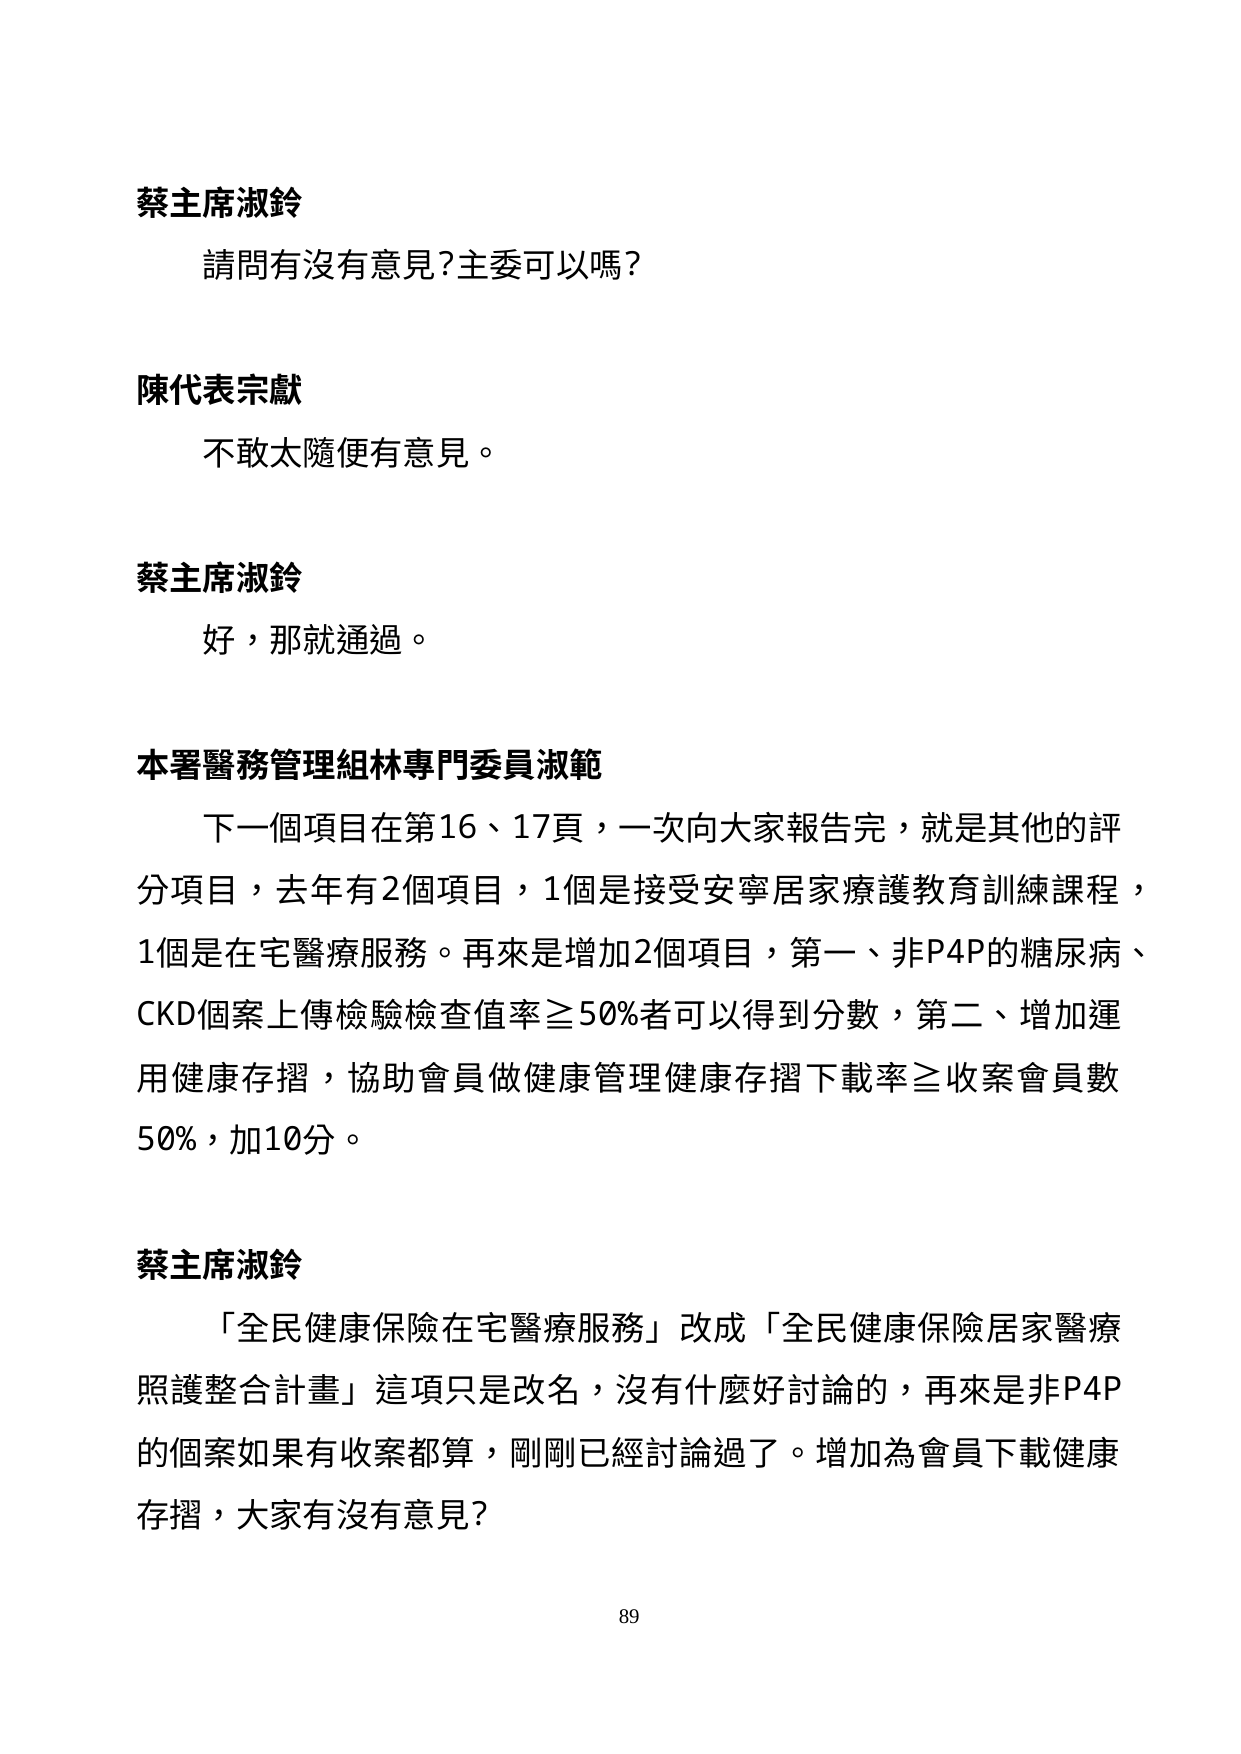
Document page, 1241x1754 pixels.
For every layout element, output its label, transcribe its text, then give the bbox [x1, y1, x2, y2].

text 本署醫務管理組林專門委員淑範 [136, 721, 1122, 784]
text 請問有沒有意見?主委可以嗎? [136, 221, 1122, 284]
text 不敢太隨便有意見。 [136, 409, 1122, 471]
text 好，那就通過。 [136, 596, 1122, 659]
text 蔡主席淑鈴 [136, 159, 1122, 221]
text 「全民健康保險在宅醫療服務」改成「全民健康保險居家醫療照護整合計畫」這項只是改名，沒有什麼好討論的，再來是非P4P的個案如果有收案都算，剛剛已經討論過了。增加為會員下載健康存摺，大家有沒有意見? [136, 1284, 1122, 1534]
text 蔡主席淑鈴 [136, 534, 1122, 596]
text 下一個項目在第16、17頁，一次向大家報告完，就是其他的評分項目，去年有2個項目，1個是接受安寧居家療護教育訓練課程，1個是在宅醫療服務。再來是增加2個項目，第一、非P4P的糖尿病、CKD個案上傳檢驗檢查值率≧50%者可以得到分數，第二、增加運用健康存摺，協助會員做健康管理健康存摺下載率≧收案會員數50%，加10分。 [136, 784, 1122, 1159]
text 蔡主席淑鈴 [136, 1221, 1122, 1284]
text 陳代表宗獻 [136, 346, 1122, 409]
